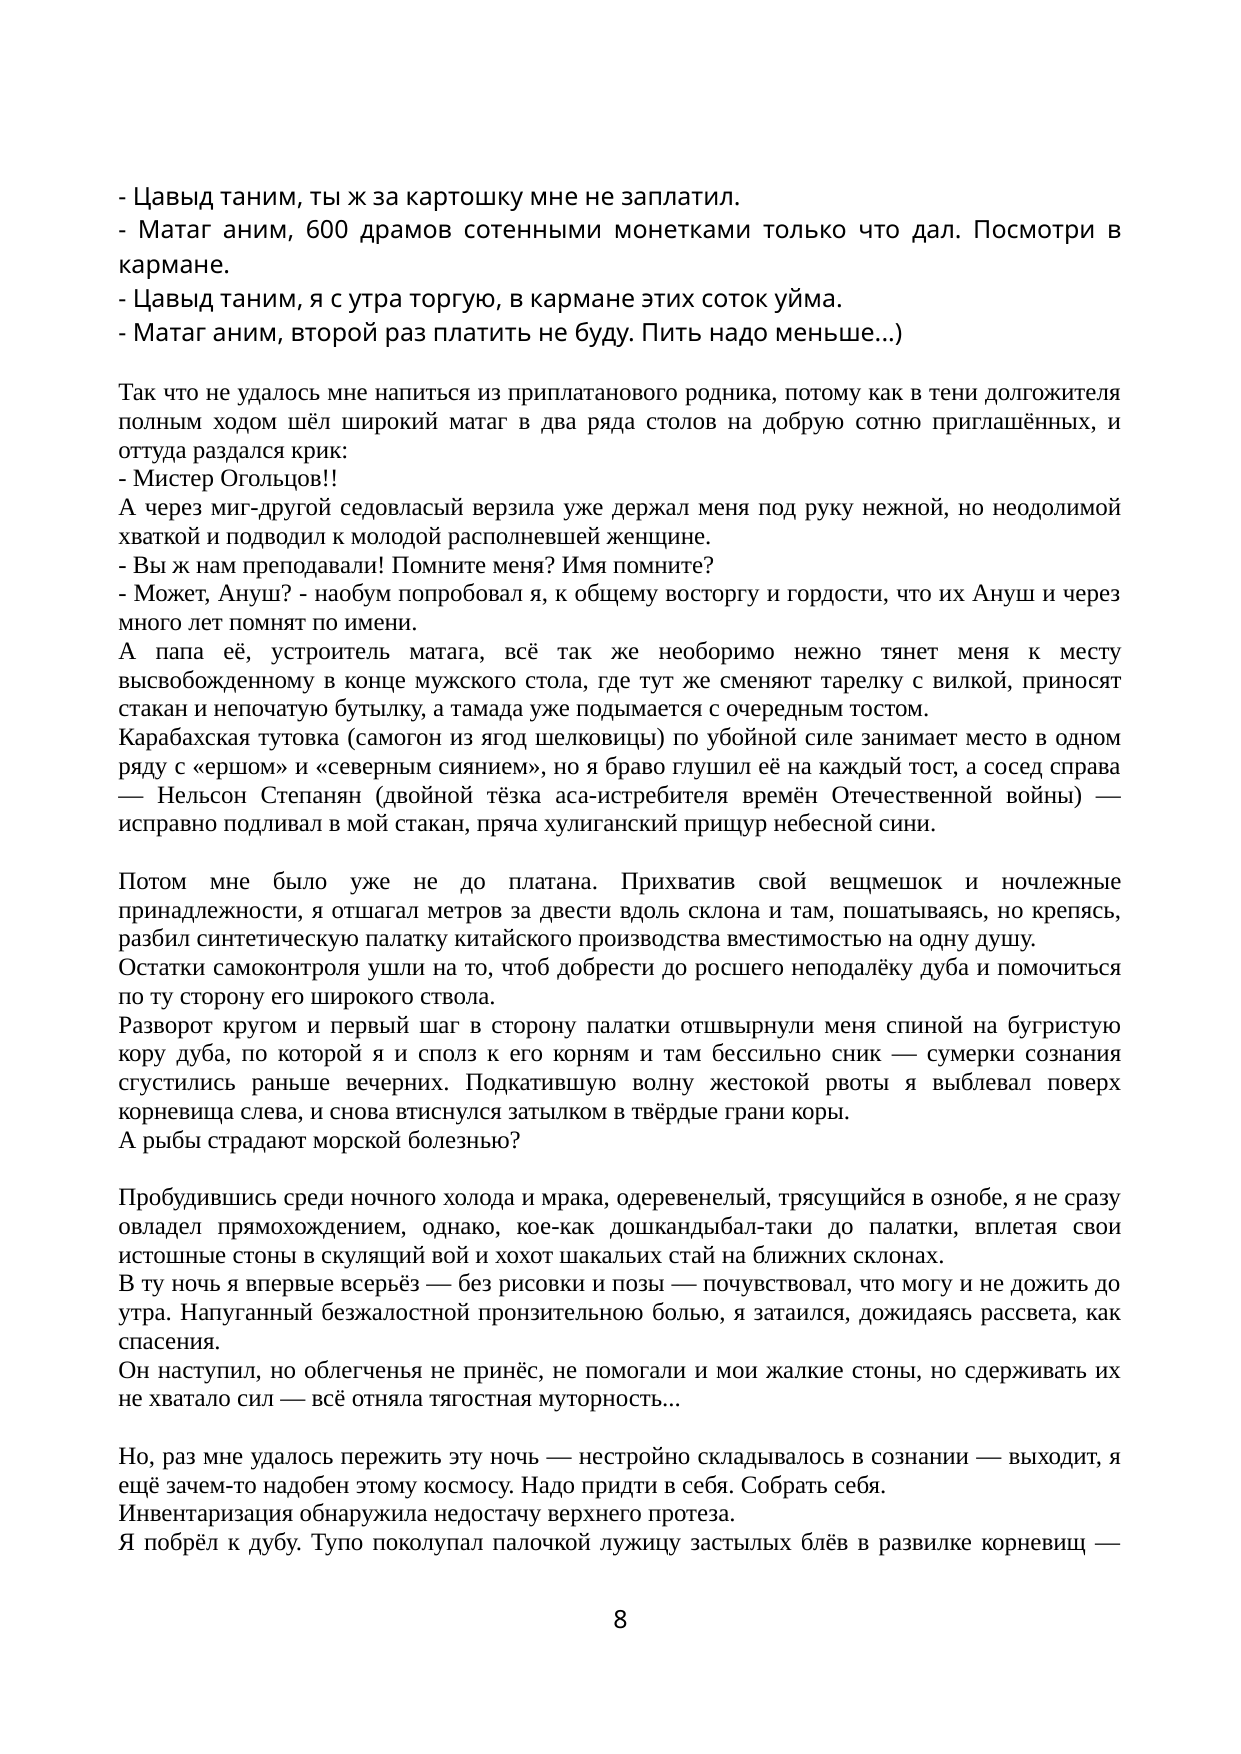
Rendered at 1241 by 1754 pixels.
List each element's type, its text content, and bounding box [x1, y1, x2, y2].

text Но, раз мне удалось пережить эту ночь — нестройно складывалось в сознании — выходит, я ещё зачем-то надобен этому космосу. Надо придти в себя. Собрать себя. [118, 1441, 1122, 1498]
text Инвентаризация обнаружила недостачу верхнего протеза. [118, 1498, 1122, 1527]
text - Матаг аним, 600 драмов сотенными монетками только что дал. Посмотри в кармане. [118, 212, 1122, 280]
text - Вы ж нам преподавали! Помните меня? Имя помните? [118, 550, 1122, 578]
text Он наступил, но облегченья не принёс, не помогали и мои жалкие стоны, но сдерживать их не хватало сил — всё отняла тягостная муторность... [118, 1355, 1122, 1412]
text - Цавыд таним, я с утра торгую, в кармане этих соток уйма. [118, 280, 1122, 314]
text А через миг-другой седовласый верзила уже держал меня под руку нежной, но неодолимой хваткой и подводил к молодой располневшей женщине. [118, 492, 1122, 550]
text Так что не удалось мне напиться из приплатанового родника, потому как в тени долгожителя полным ходом шёл широкий матаг в два ряда столов на добрую сотню приглашённых, и оттуда раздался крик: [118, 377, 1122, 463]
text Пробудившись среди ночного холода и мрака, одеревенелый, трясущийся в ознобе, я не сразу овладел прямохождением, однако, кое-как дошкандыбал-таки до палатки, вплетая свои истошные стоны в скулящий вой и хохот шакальих стай на ближних склонах. [118, 1182, 1122, 1268]
text Карабахская тутовка (самогон из ягод шелковицы) по убойной силе занимает место в одном ряду с «ершом» и «северным сиянием», но я браво глушил её на каждый тост, а сосед справа — Нельсон Степанян (двойной тёзка аса-истребителя времён Отечественной войны) — исправно подливал в мой стакан, пряча хулиганский прищур небесной сини. [118, 722, 1122, 837]
text - Матаг аним, второй раз платить не буду. Пить надо меньше...) [118, 314, 1122, 348]
text - Цавыд таним, ты ж за картошку мне не заплатил. [118, 178, 1122, 212]
text Разворот кругом и первый шаг в сторону палатки отшвырнули меня спиной на бугристую кору дуба, по которой я и сполз к его корням и там бессильно сник — сумерки сознания сгустились раньше вечерних. Подкатившую волну жестокой рвоты я выблевал поверх корневища слева, и снова втиснулся затылком в твёрдые грани коры. [118, 1010, 1122, 1125]
text - Мистер Огольцов!! [118, 463, 1122, 492]
text Потом мне было уже не до платана. Прихватив свой вещмешок и ночлежные принадлежности, я отшагал метров за двести вдоль склона и там, пошатываясь, но крепясь, разбил синтетическую палатку китайского производства вместимостью на одну душу. [118, 866, 1122, 952]
text А рыбы страдают морской болезнью? [118, 1125, 1122, 1153]
text - Может, Ануш? - наобум попробовал я, к общему восторгу и гордости, что их Ануш и через много лет помнят по имени. [118, 578, 1122, 636]
text Остатки самоконтроля ушли на то, чтоб добрести до росшего неподалёку дуба и помочиться по ту сторону его широкого ствола. [118, 952, 1122, 1010]
text Я побрёл к дубу. Тупо поколупал палочкой лужицу застылых блёв в развилке корневищ — [118, 1527, 1122, 1556]
text В ту ночь я впервые всерьёз — без рисовки и позы — почувствовал, что могу и не дожить до утра. Напуганный безжалостной пронзительною болью, я затаился, дожидаясь рассвета, как спасения. [118, 1268, 1122, 1355]
text А папа её, устроитель матага, всё так же необоримо нежно тянет меня к месту высвобожденному в конце мужского стола, где тут же сменяют тарелку с вилкой, приносят стакан и непочатую бутылку, а тамада уже подымается с очередным тостом. [118, 636, 1122, 722]
